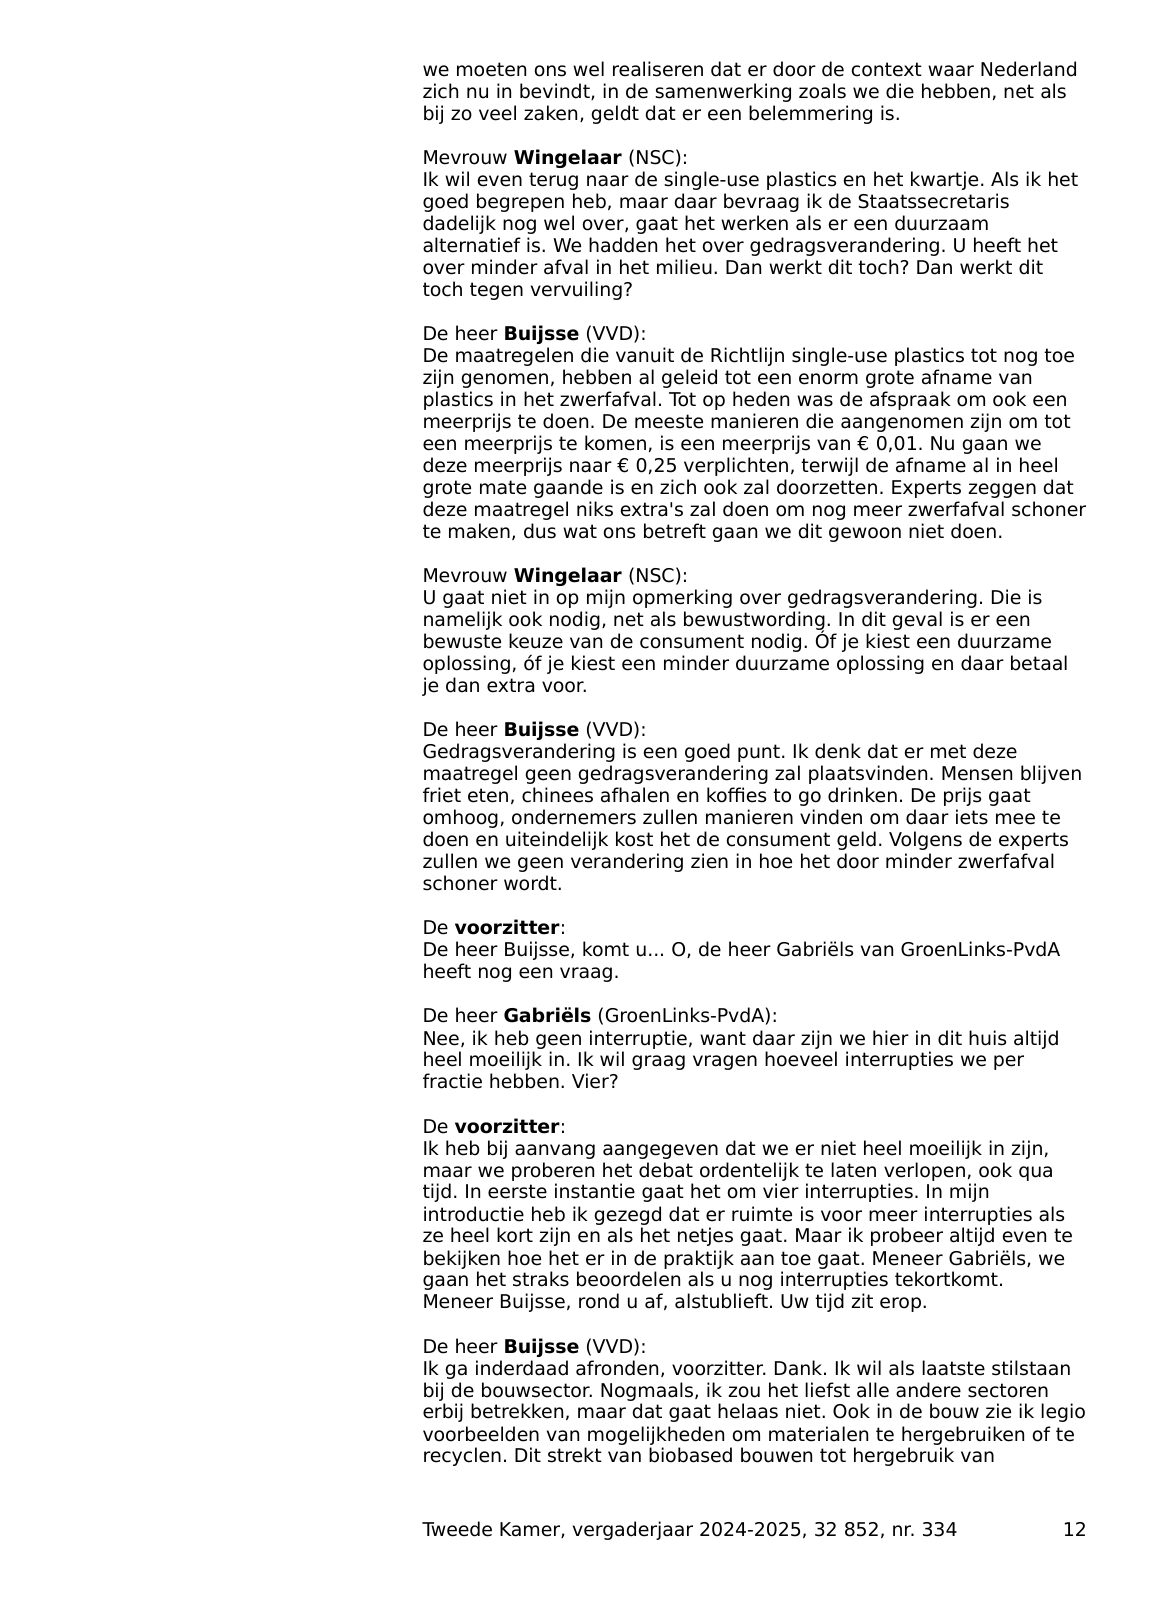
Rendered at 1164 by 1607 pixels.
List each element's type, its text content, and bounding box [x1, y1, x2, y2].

text Ik heb bij aanvang aangegeven dat we er niet heel moeilijk in zijn, maar we proberen het debat ordentelijk te laten verlopen, ook qua tijd. In eerste instantie gaat het om vier interrupties. In mijn introductie heb ik gezegd dat er ruimte is voor meer interrupties als ze heel kort zijn en als het netjes gaat. Maar ik probeer altijd even te bekijken hoe het er in de praktijk aan toe gaat. Meneer Gabriëls, we gaan het straks beoordelen als u nog interrupties tekortkomt. [422, 1137, 1087, 1291]
text Mevrouw Wingelaar (NSC): [422, 565, 1087, 587]
text De heer Buijsse, komt u... O, de heer Gabriëls van GroenLinks-PvdA heeft nog een vraag. [422, 939, 1087, 983]
text Ik wil even terug naar de single-use plastics en het kwartje. Als ik het goed begrepen heb, maar daar bevraag ik de Staatssecretaris dadelijk nog wel over, gaat het werken als er een duurzaam alternatief is. We hadden het over gedragsverandering. U heeft het over minder afval in het milieu. Dan werkt dit toch? Dan werkt dit toch tegen vervuiling? [422, 169, 1087, 301]
text Gedragsverandering is een goed punt. Ik denk dat er met deze maatregel geen gedragsverandering zal plaatsvinden. Mensen blijven friet eten, chinees afhalen en koffies to go drinken. De prijs gaat omhoog, ondernemers zullen manieren vinden om daar iets mee te doen en uiteindelijk kost het de consument geld. Volgens de experts zullen we geen verandering zien in hoe het door minder zwerfafval schoner wordt. [422, 741, 1087, 895]
text we moeten ons wel realiseren dat er door de context waar Nederland zich nu in bevindt, in de samenwerking zoals we die hebben, net als bij zo veel zaken, geldt dat er een belemmering is. [422, 59, 1087, 125]
text Meneer Buijsse, rond u af, alstublieft. Uw tijd zit erop. [422, 1291, 1087, 1313]
text De voorzitter: [422, 917, 1087, 939]
text De maatregelen die vanuit de Richtlijn single-use plastics tot nog toe zijn genomen, hebben al geleid tot een enorm grote afname van plastics in het zwerfafval. Tot op heden was de afspraak om ook een meerprijs te doen. De meeste manieren die aangenomen zijn om tot een meerprijs te komen, is een meerprijs van € 0,01. Nu gaan we deze meerprijs naar € 0,25 verplichten, terwijl de afname al in heel grote mate gaande is en zich ook zal doorzetten. Experts zeggen dat deze maatregel niks extra's zal doen om nog meer zwerfafval schoner te maken, dus wat ons betreft gaan we dit gewoon niet doen. [422, 345, 1087, 543]
text De voorzitter: [422, 1116, 1087, 1137]
text Ik ga inderdaad afronden, voorzitter. Dank. Ik wil als laatste stilstaan bij de bouwsector. Nogmaals, ik zou het liefst alle andere sectoren erbij betrekken, maar dat gaat helaas niet. Ook in de bouw zie ik legio voorbeelden van mogelijkheden om materialen te hergebruiken of te recyclen. Dit strekt van biobased bouwen tot hergebruik van [422, 1357, 1087, 1467]
text De heer Buijsse (VVD): [422, 719, 1087, 741]
text Mevrouw Wingelaar (NSC): [422, 147, 1087, 169]
text De heer Gabriëls (GroenLinks-PvdA): [422, 1005, 1087, 1027]
text De heer Buijsse (VVD): [422, 323, 1087, 345]
text Nee, ik heb geen interruptie, want daar zijn we hier in dit huis altijd heel moeilijk in. Ik wil graag vragen hoeveel interrupties we per fractie hebben. Vier? [422, 1027, 1087, 1093]
text U gaat niet in op mijn opmerking over gedragsverandering. Die is namelijk ook nodig, net als bewustwording. In dit geval is er een bewuste keuze van de consument nodig. Óf je kiest een duurzame oplossing, óf je kiest een minder duurzame oplossing en daar betaal je dan extra voor. [422, 587, 1087, 697]
text De heer Buijsse (VVD): [422, 1336, 1087, 1357]
